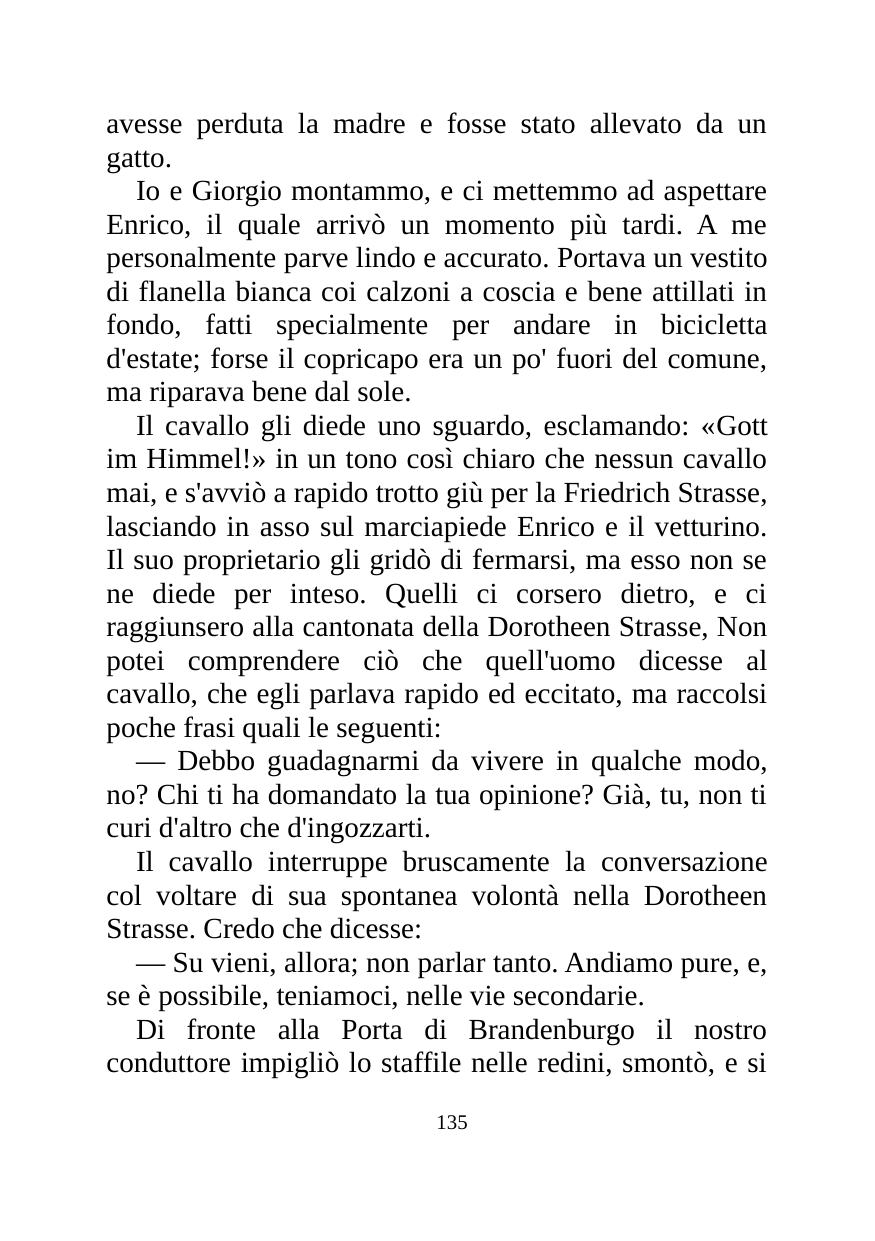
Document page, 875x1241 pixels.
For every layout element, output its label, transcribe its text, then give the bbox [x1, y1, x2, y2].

text Il cavallo interruppe bruscamente la conversazione col voltare di sua spontanea volontà nella Dorotheen Strasse. Credo che dicesse: [106, 844, 768, 945]
text — Su vieni, allora; non parlar tanto. Andiamo pure, e, se è possibile, teniamoci, nelle vie secondarie. [106, 945, 768, 1012]
text avesse perduta la madre e fosse stato allevato da un gatto. [106, 106, 768, 173]
text Io e Giorgio montammo, e ci mettemmo ad aspettare Enrico, il quale arrivò un momento più tardi. A me personalmente parve lindo e accurato. Portava un vestito di flanella bianca coi calzoni a coscia e bene attillati in fondo, fatti specialmente per andare in bicicletta d'estate; forse il copricapo era un po' fuori del comune, ma riparava bene dal sole. [106, 173, 768, 408]
text — Debbo guadagnarmi da vivere in qualche modo, no? Chi ti ha domandato la tua opinione? Già, tu, non ti curi d'altro che d'ingozzarti. [106, 743, 768, 844]
text Il cavallo gli diede uno sguardo, esclamando: «Gott im Himmel!» in un tono così chiaro che nessun cavallo mai, e s'avviò a rapido trotto giù per la Friedrich Strasse, lasciando in asso sul marciapiede Enrico e il vetturino. Il suo proprietario gli gridò di fermarsi, ma esso non se ne diede per inteso. Quelli ci corsero dietro, e ci raggiunsero alla cantonata della Dorotheen Strasse, Non potei comprendere ciò che quell'uomo dicesse al cavallo, che egli parlava rapido ed eccitato, ma raccolsi poche frasi quali le seguenti: [106, 408, 768, 743]
text Di fronte alla Porta di Brandenburgo il nostro conduttore impigliò lo staffile nelle redini, smontò, e si [106, 1012, 768, 1079]
